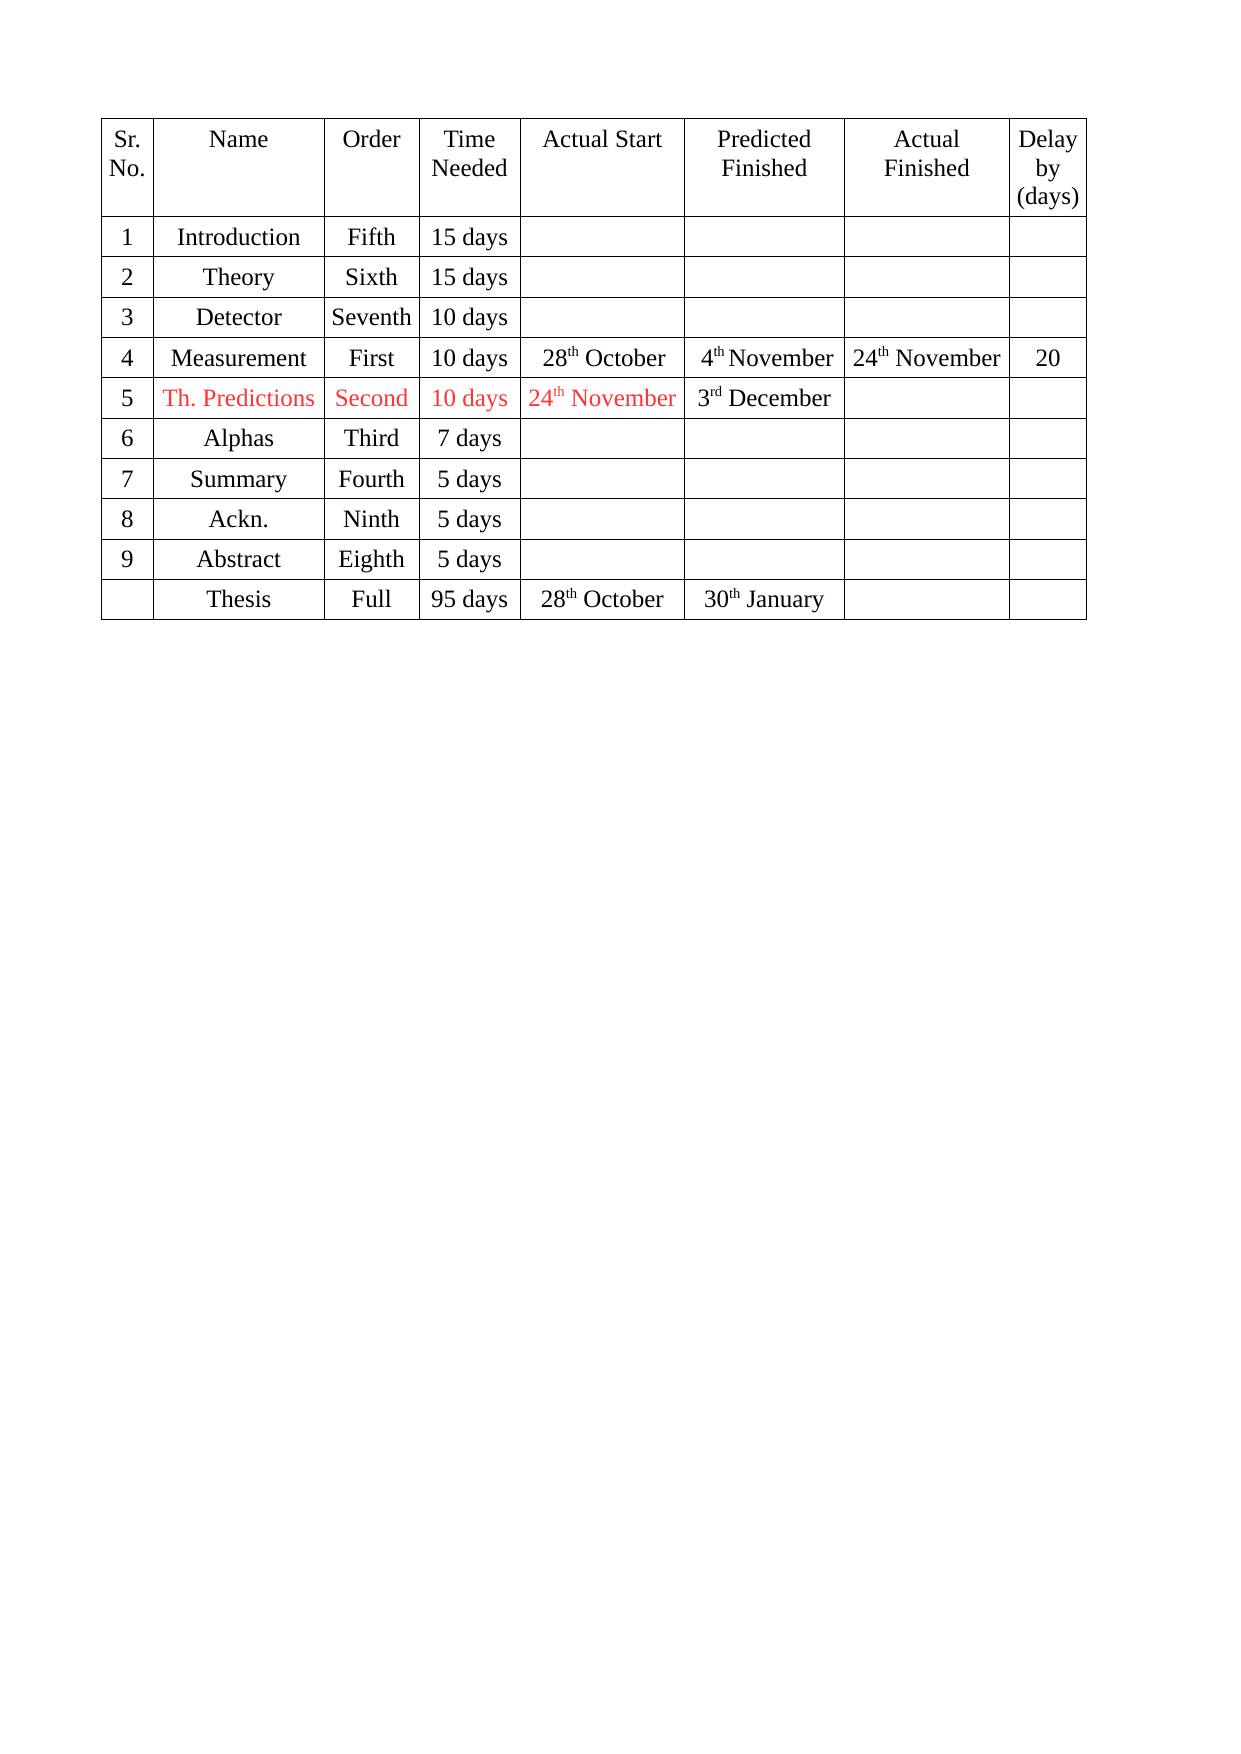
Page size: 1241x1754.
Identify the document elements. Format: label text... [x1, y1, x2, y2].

table_cell 8 [102, 499, 153, 538]
table_header Order [325, 119, 419, 216]
table_header Time Needed [420, 119, 520, 216]
table_cell 9 [102, 540, 153, 579]
table_cell [1010, 298, 1086, 337]
table_cell 5 days [420, 459, 520, 498]
table_cell 15 days [420, 257, 520, 297]
table_cell 4 [102, 338, 153, 377]
table_cell 24th November [845, 338, 1009, 377]
table_cell Fifth [325, 217, 419, 256]
table_cell 5 days [420, 540, 520, 579]
table_cell [685, 540, 844, 579]
table_cell 95 days [420, 580, 520, 619]
table_cell [1010, 459, 1086, 498]
table_cell [685, 298, 844, 337]
table_cell [521, 257, 684, 297]
table_cell Abstract [154, 540, 324, 579]
table_cell Ninth [325, 499, 419, 538]
table_cell [685, 419, 844, 458]
table_cell [845, 419, 1009, 458]
table_cell 4th November [685, 338, 844, 377]
table_cell Thesis [154, 580, 324, 619]
table_cell 28th October [521, 338, 684, 377]
table_cell 24th November [521, 378, 684, 417]
table_cell Full [325, 580, 419, 619]
table_cell 5 [102, 378, 153, 417]
table_cell [685, 459, 844, 498]
table_cell [845, 580, 1009, 619]
table_cell [521, 540, 684, 579]
table_cell 3rd December [685, 378, 844, 417]
table_cell Theory [154, 257, 324, 297]
table_cell [521, 217, 684, 256]
table_cell [845, 499, 1009, 538]
table_cell [1010, 419, 1086, 458]
table_cell 7 days [420, 419, 520, 458]
table_cell [845, 298, 1009, 337]
table_cell [1010, 499, 1086, 538]
table_cell 28th October [521, 580, 684, 619]
table_cell [845, 378, 1009, 417]
table_cell [1010, 378, 1086, 417]
table_header Sr. No. [102, 119, 153, 216]
table_cell 10 days [420, 378, 520, 417]
table_cell [521, 499, 684, 538]
table_cell Seventh [325, 298, 419, 337]
table_cell 20 [1010, 338, 1086, 377]
table_cell 7 [102, 459, 153, 498]
table_cell [845, 217, 1009, 256]
table_cell [521, 459, 684, 498]
table_cell [521, 419, 684, 458]
table_cell [685, 499, 844, 538]
table_cell [102, 580, 153, 619]
table_header Predicted Finished [685, 119, 844, 216]
table_cell Measurement [154, 338, 324, 377]
table_cell Introduction [154, 217, 324, 256]
table_cell First [325, 338, 419, 377]
table_cell Second [325, 378, 419, 417]
table_cell 6 [102, 419, 153, 458]
table_cell Alphas [154, 419, 324, 458]
table_cell 15 days [420, 217, 520, 256]
table_cell [845, 459, 1009, 498]
table_cell 1 [102, 217, 153, 256]
table_cell Sixth [325, 257, 419, 297]
table_cell Th. Predictions [154, 378, 324, 417]
table_cell [521, 298, 684, 337]
table_cell [685, 257, 844, 297]
table_header Actual Start [521, 119, 684, 216]
table_cell [685, 217, 844, 256]
table_cell 2 [102, 257, 153, 297]
table_header Delay by (days) [1010, 119, 1086, 216]
table_cell Ackn. [154, 499, 324, 538]
table_header Name [154, 119, 324, 216]
table_cell 10 days [420, 298, 520, 337]
table_cell [1010, 257, 1086, 297]
table_cell 5 days [420, 499, 520, 538]
table_cell Summary [154, 459, 324, 498]
table_cell 10 days [420, 338, 520, 377]
table_cell [1010, 580, 1086, 619]
table_cell [845, 540, 1009, 579]
table_header Actual Finished [845, 119, 1009, 216]
table_cell Third [325, 419, 419, 458]
table_cell [1010, 540, 1086, 579]
table_cell Fourth [325, 459, 419, 498]
table_cell Eighth [325, 540, 419, 579]
table_cell [845, 257, 1009, 297]
table_cell [1010, 217, 1086, 256]
table_cell Detector [154, 298, 324, 337]
table_cell 3 [102, 298, 153, 337]
table_cell 30th January [685, 580, 844, 619]
